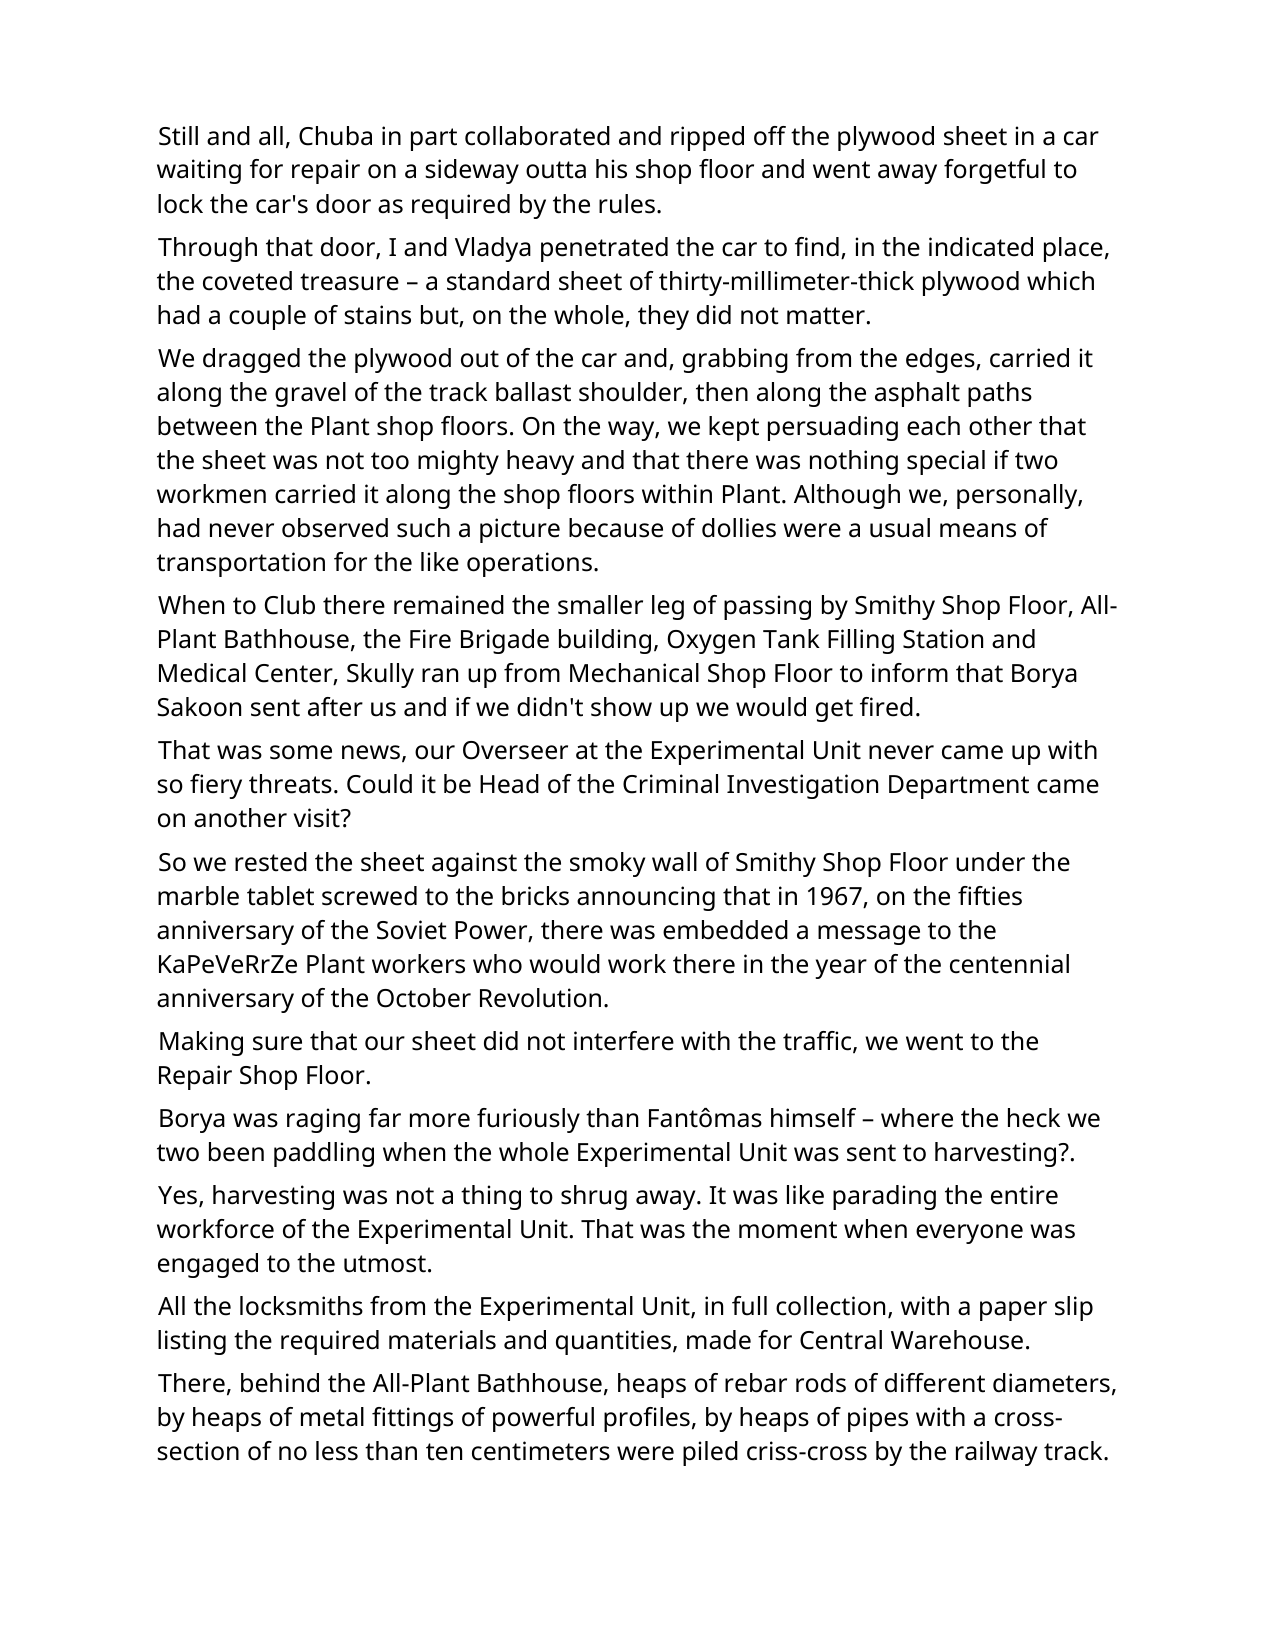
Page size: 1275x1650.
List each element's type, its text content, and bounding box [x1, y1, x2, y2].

text Borya was raging far more furiously than Fantômas himself – where the heck we two been paddling when the whole Experimental Unit was sent to harvesting?. [156, 1101, 1118, 1169]
text There, behind the All-Plant Bathhouse, heaps of rebar rods of different diameters, by heaps of metal fittings of powerful profiles, by heaps of pipes with a cross-section of no less than ten centimeters were piled criss-cross by the railway track. [156, 1366, 1118, 1468]
text Through that door, I and Vladya penetrated the car to find, in the indicated place, the coveted treasure – a standard sheet of thirty-millimeter-thick plywood which had a couple of stains but, on the whole, they did not matter. [156, 229, 1118, 331]
text That was some news, our Overseer at the Experimental Unit never came up with so fiery threats. Could it be Head of the Criminal Investigation Department came on another visit? [156, 733, 1118, 835]
text When to Club there remained the smaller leg of passing by Smithy Shop Floor, All-Plant Bathhouse, the Fire Brigade building, Oxygen Tank Filling Station and Medical Center, Skully ran up from Mechanical Shop Floor to inform that Borya Sakoon sent after us and if we didn't show up we would get fired. [156, 588, 1118, 724]
text So we rested the sheet against the smoky wall of Smithy Shop Floor under the marble tablet screwed to the bricks announcing that in 1967, on the fifties anniversary of the Soviet Power, there was embedded a message to the KaPeVeRrZe Plant workers who would work there in the year of the centennial anniversary of the October Revolution. [156, 844, 1118, 1014]
text Making sure that our sheet did not interfere with the traffic, we went to the Repair Shop Floor. [156, 1023, 1118, 1092]
text Yes, harvesting was not a thing to shrug away. It was like parading the entire workforce of the Experimental Unit. That was the moment when everyone was engaged to the utmost. [156, 1178, 1118, 1280]
text We dragged the plywood out of the car and, grabbing from the edges, carried it along the gravel of the track ballast shoulder, then along the asphalt paths between the Plant shop floors. On the way, we kept persuading each other that the sheet was not too mighty heavy and that there was nothing special if two workmen carried it along the shop floors within Plant. Although we, personally, had never observed such a picture because of dollies were a usual means of transportation for the like operations. [156, 340, 1118, 579]
text Still and all, Chuba in part collaborated and ripped off the plywood sheet in a car waiting for repair on a sideway outta his shop floor and went away forgetful to lock the car's door as required by the rules. [156, 118, 1118, 220]
text All the locksmiths from the Experimental Unit, in full collection, with a paper slip listing the required materials and quantities, made for Central Warehouse. [156, 1289, 1118, 1357]
